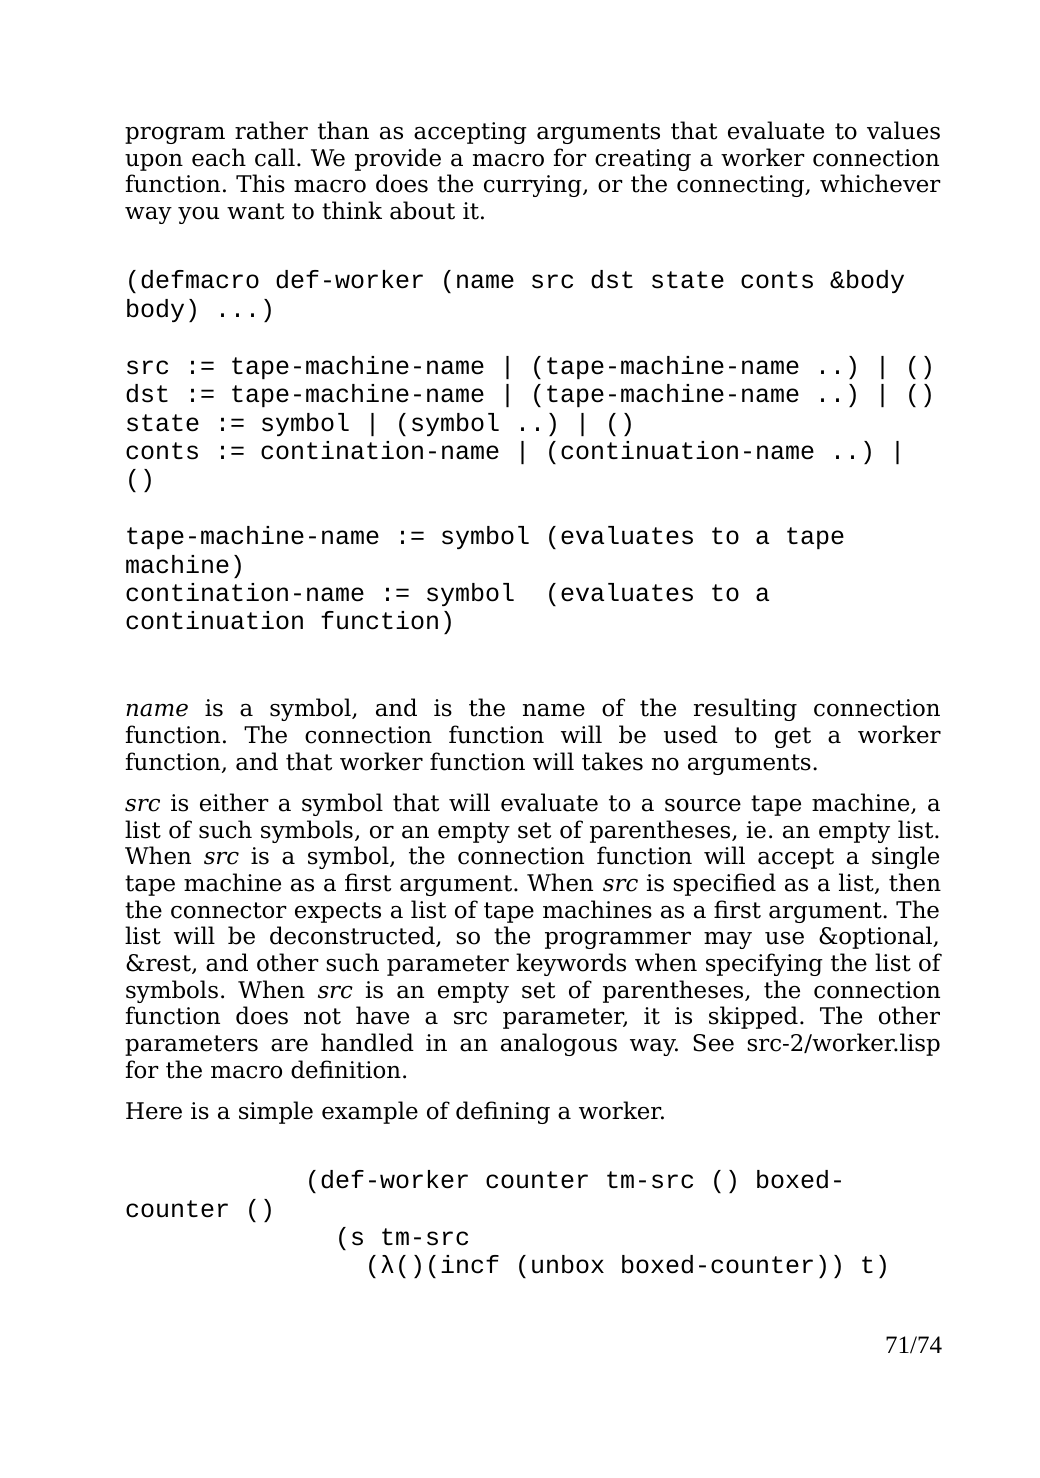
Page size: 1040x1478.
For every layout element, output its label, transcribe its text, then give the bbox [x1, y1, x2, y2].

text (λ()(incf (unbox boxed-counter)) t) [125, 1253, 942, 1281]
text contination-name := symbol (evaluates to a continuation function) [125, 581, 942, 637]
text (s tm-src [125, 1225, 942, 1253]
text conts := contination-name | (continuation-name ..) | () [125, 438, 942, 495]
text (defmacro def-worker (name src dst state conts &body body) ...) [125, 268, 942, 325]
text name is a symbol, and is the name of the resulting connection function. The connection function will be used to get a worker function, and that worker function will takes no arguments. [125, 696, 942, 776]
text (def-worker counter tm-src () boxed-counter () [125, 1168, 942, 1225]
text program rather than as accepting arguments that evaluate to values upon each call. We provide a macro for creating a worker connection function. This macro does the currying, or the connecting, whichever way you want to think about it. [125, 118, 942, 225]
text Here is a simple example of defining a worker. [125, 1098, 942, 1125]
text src is either a symbol that will evaluate to a source tape machine, a list of such symbols, or an empty set of parentheses, ie. an empty list. When src is a symbol, the connection function will accept a single tape machine as a first argument. When src is specified as a list, then the connector expects a list of tape machines as a first argument. The list will be deconstructed, so the programmer may use &optional, &rest, and other such parameter keywords when specifying the list of symbols. When src is an empty set of parentheses, the connection function does not have a src parameter, it is skipped. The other parameters are handled in an analogous way. See src-2/worker.lisp for the macro definition. [125, 790, 942, 1083]
text dst := tape-machine-name | (tape-machine-name ..) | () [125, 382, 942, 410]
text src := tape-machine-name | (tape-machine-name ..) | () [125, 353, 942, 382]
text tape-machine-name := symbol (evaluates to a tape machine) [125, 524, 942, 581]
text state := symbol | (symbol ..) | () [125, 410, 942, 438]
